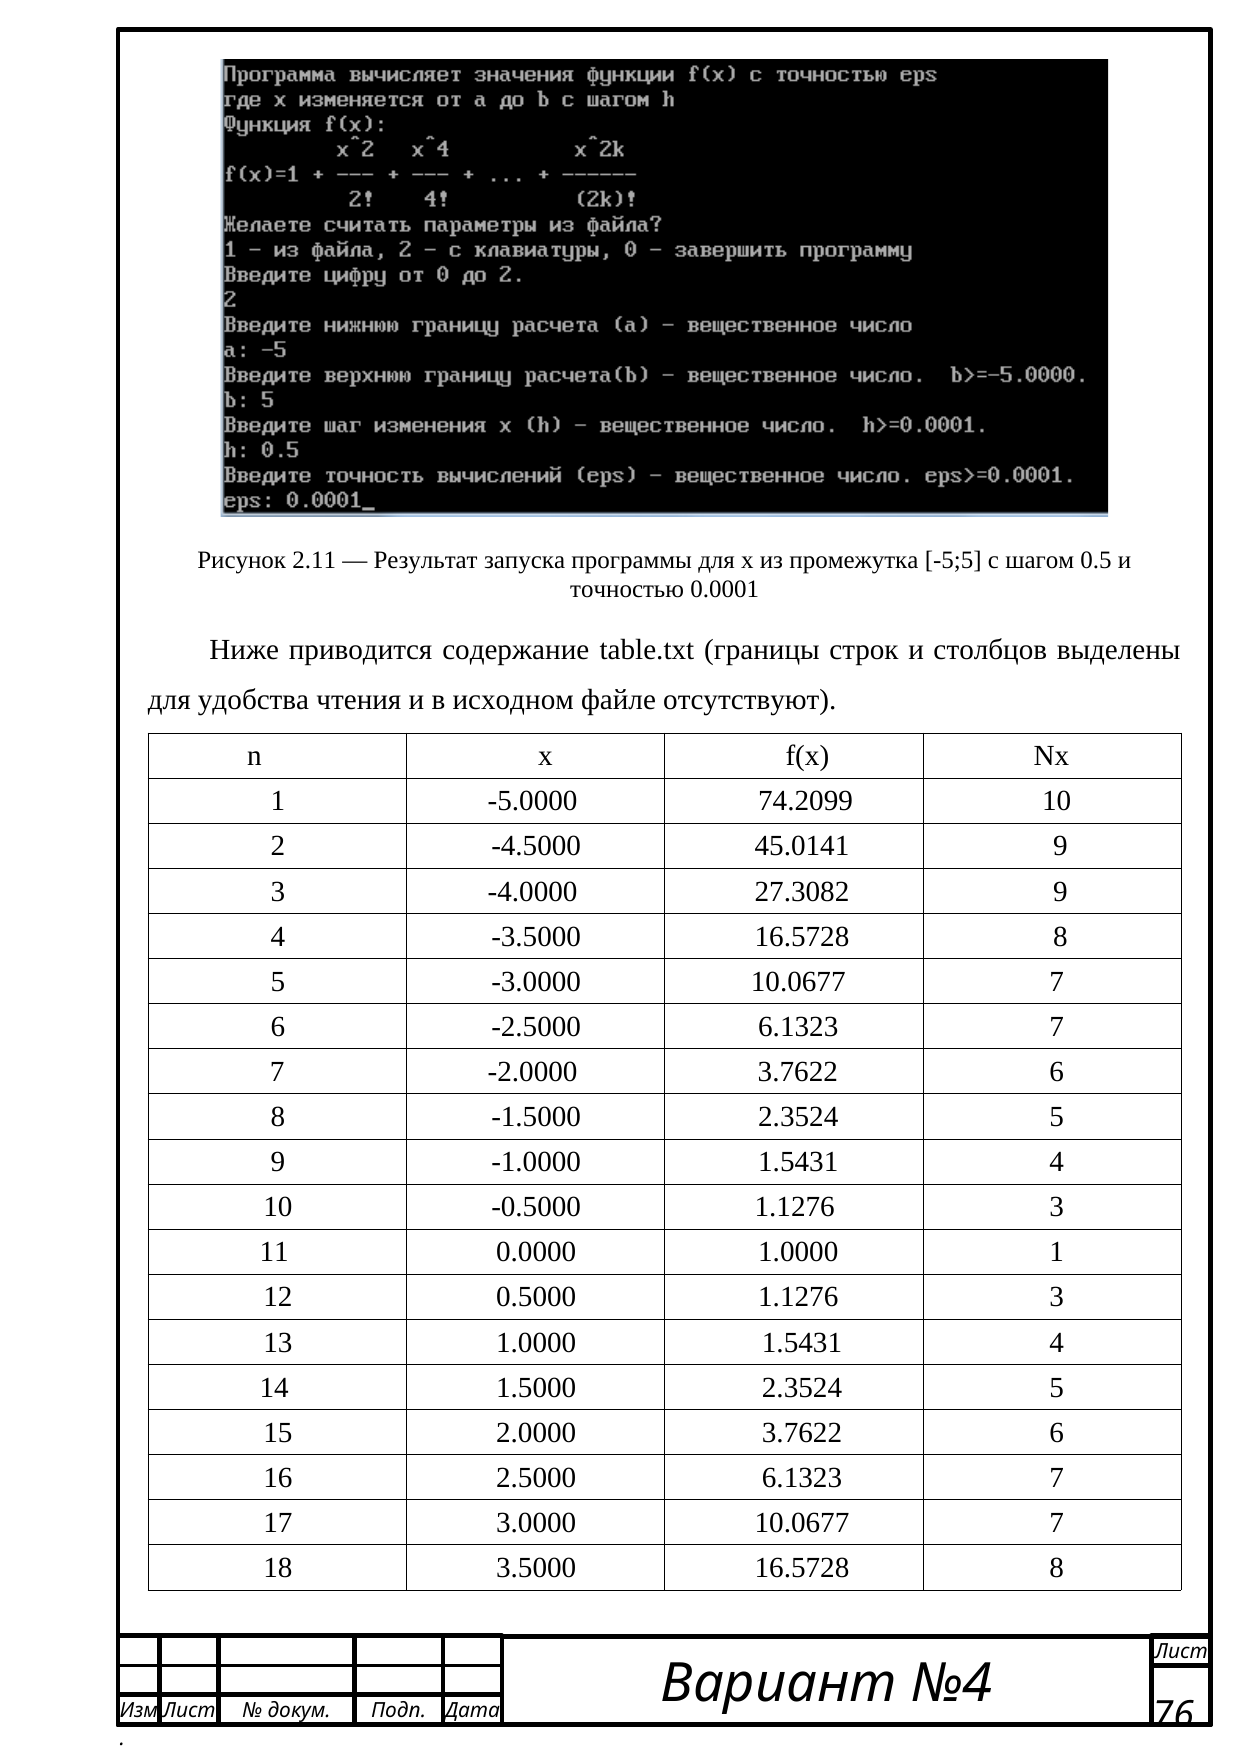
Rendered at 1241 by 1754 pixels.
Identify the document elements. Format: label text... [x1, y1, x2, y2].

table_cell 45.0141 [665, 824, 923, 868]
table_cell 9 [924, 869, 1181, 913]
table_cell 0.0000 [407, 1230, 664, 1274]
table_cell 7 [924, 1500, 1181, 1544]
text Ниже приводится содержание table.txt (границы строк и столбцов выделены для удобства чтения и в исходном файле отсутствуют). [148, 632, 1181, 716]
table_header n [149, 734, 406, 778]
table_cell 2.0000 [407, 1410, 664, 1454]
table_cell 7 [924, 1004, 1181, 1048]
table_cell 1.0000 [407, 1320, 664, 1364]
table_cell 14 [149, 1365, 406, 1409]
table_cell 4 [924, 1140, 1181, 1183]
table_cell 10 [149, 1185, 406, 1229]
table_cell 3 [924, 1185, 1181, 1229]
table_cell 0.5000 [407, 1275, 664, 1319]
table_cell 8 [924, 1545, 1181, 1589]
table_cell 10.0677 [665, 959, 923, 1003]
table_cell 7 [149, 1049, 406, 1093]
table_cell 13 [149, 1320, 406, 1364]
table_cell 16.5728 [665, 914, 923, 958]
table_cell 10 [924, 779, 1181, 823]
table_cell 8 [924, 914, 1181, 958]
table_cell -0.5000 [407, 1185, 664, 1229]
table_cell 3 [149, 869, 406, 913]
table_cell 16 [149, 1455, 406, 1499]
table_cell 4 [149, 914, 406, 958]
table_cell 1.5431 [665, 1320, 923, 1364]
table_cell 2.3524 [665, 1094, 923, 1138]
table_cell 1.1276 [665, 1275, 923, 1319]
table_cell 2.3524 [665, 1365, 923, 1409]
table_cell 6.1323 [665, 1004, 923, 1048]
table_cell 1 [149, 779, 406, 823]
table_cell 9 [149, 1140, 406, 1183]
table_cell 1.5431 [665, 1140, 923, 1183]
table_cell -1.5000 [407, 1094, 664, 1138]
table_cell 15 [149, 1410, 406, 1454]
table_cell 1.0000 [665, 1230, 923, 1274]
table_cell 4 [924, 1320, 1181, 1364]
table_cell 3.7622 [665, 1049, 923, 1093]
table_cell 3 [924, 1275, 1181, 1319]
table_cell 9 [924, 824, 1181, 868]
table_cell -1.0000 [407, 1140, 664, 1183]
table_cell 8 [149, 1094, 406, 1138]
table_cell -4.0000 [407, 869, 664, 913]
table_cell 6 [924, 1410, 1181, 1454]
table_cell 1.5000 [407, 1365, 664, 1409]
table_cell 3.5000 [407, 1545, 664, 1589]
table_cell 5 [149, 959, 406, 1003]
table_cell 18 [149, 1545, 406, 1589]
table_cell 6 [149, 1004, 406, 1048]
table_cell 1.1276 [665, 1185, 923, 1229]
table_cell 3.7622 [665, 1410, 923, 1454]
table_cell 11 [149, 1230, 406, 1274]
table_cell -3.0000 [407, 959, 664, 1003]
table_cell 16.5728 [665, 1545, 923, 1589]
table_header f(x) [665, 734, 923, 778]
table_cell 12 [149, 1275, 406, 1319]
table_cell 5 [924, 1365, 1181, 1409]
table_cell -5.0000 [407, 779, 664, 823]
table_cell -4.5000 [407, 824, 664, 868]
table_header Nx [924, 734, 1181, 778]
table_cell 2.5000 [407, 1455, 664, 1499]
table_header x [407, 734, 664, 778]
table_cell 1 [924, 1230, 1181, 1274]
table_cell 7 [924, 1455, 1181, 1499]
table_cell 27.3082 [665, 869, 923, 913]
table_cell 3.0000 [407, 1500, 664, 1544]
table_cell 7 [924, 959, 1181, 1003]
table_cell 2 [149, 824, 406, 868]
table_cell 5 [924, 1094, 1181, 1138]
table_cell 6.1323 [665, 1455, 923, 1499]
table_cell 10.0677 [665, 1500, 923, 1544]
table_cell 6 [924, 1049, 1181, 1093]
table_cell 74.2099 [665, 779, 923, 823]
table_cell -2.5000 [407, 1004, 664, 1048]
table_cell -2.0000 [407, 1049, 664, 1093]
picture [220, 59, 1109, 517]
table_cell -3.5000 [407, 914, 664, 958]
text Рисунок 2.11 — Результат запуска программы для х из промежутка [-5;5] с шагом 0.5 и точностью 0.0001 [148, 546, 1181, 603]
table_cell 17 [149, 1500, 406, 1544]
